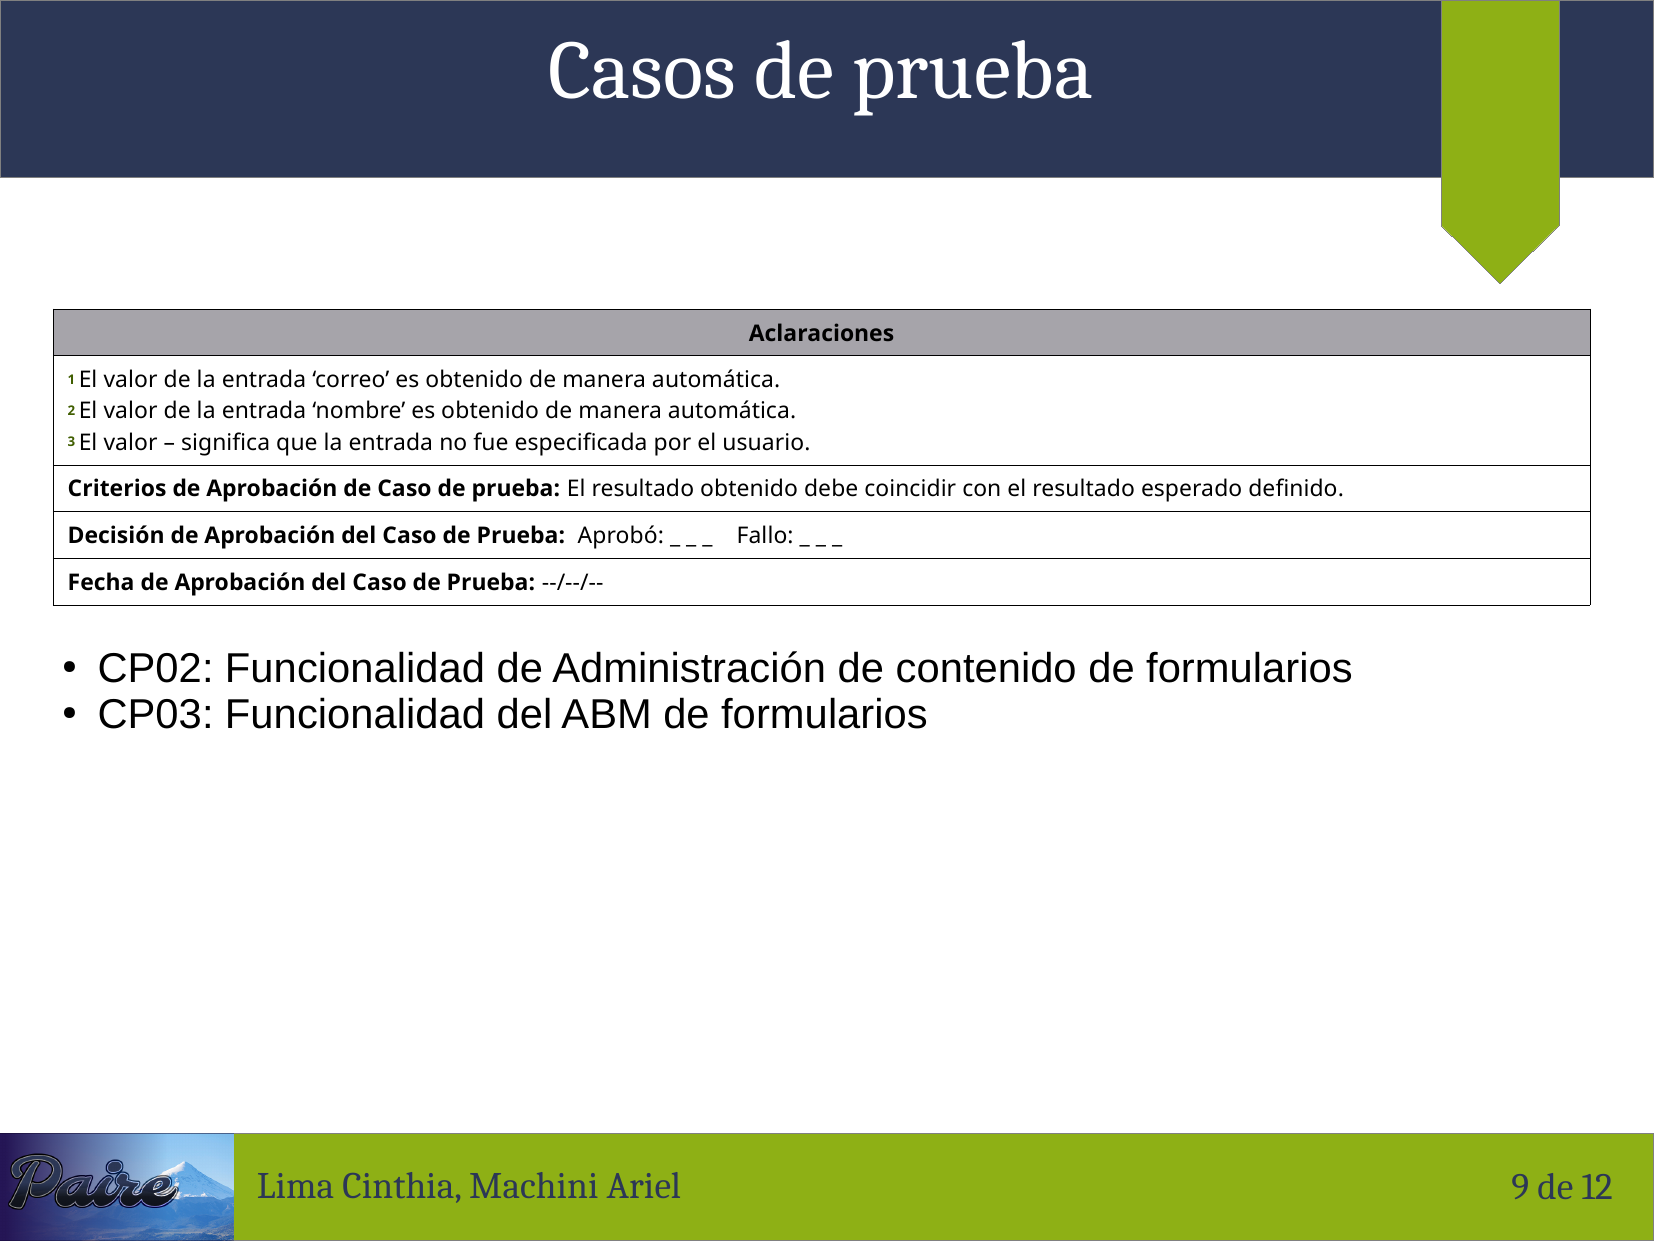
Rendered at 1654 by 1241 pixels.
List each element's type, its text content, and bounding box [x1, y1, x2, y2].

text_box Casos de prueba [342, 15, 1300, 130]
text_box Lima Cinthia, Machini Ariel [242, 1157, 715, 1217]
text_box [234, 1133, 1654, 1241]
table_header Aclaraciones [54, 310, 1590, 355]
table_cell 1 El valor de la entrada ‘correo’ es obtenido de manera automática. 2 El valor de la entrada ‘nombre’ es obtenido de manera automática. 3 El valor – significa que la entrada no fue especificada por el usuario. [54, 356, 1590, 465]
text_box CP02: Funcionalidad de Administración de contenido de formularios CP03: Funcionalidad del ABM de formularios [47, 637, 1418, 756]
text_box <number> de 12 [1488, 1158, 1654, 1241]
text_box [0, 0, 1654, 284]
table_cell Decisión de Aprobación del Caso de Prueba: Aprobó: _ _ _ Fallo: _ _ _ [54, 512, 1590, 558]
table_cell Fecha de Aprobación del Caso de Prueba: --/--/-- [54, 559, 1590, 605]
table_cell Criterios de Aprobación de Caso de prueba: El resultado obtenido debe coincidir con el resultado esperado definido. [54, 466, 1590, 511]
picture [0, 1133, 234, 1241]
